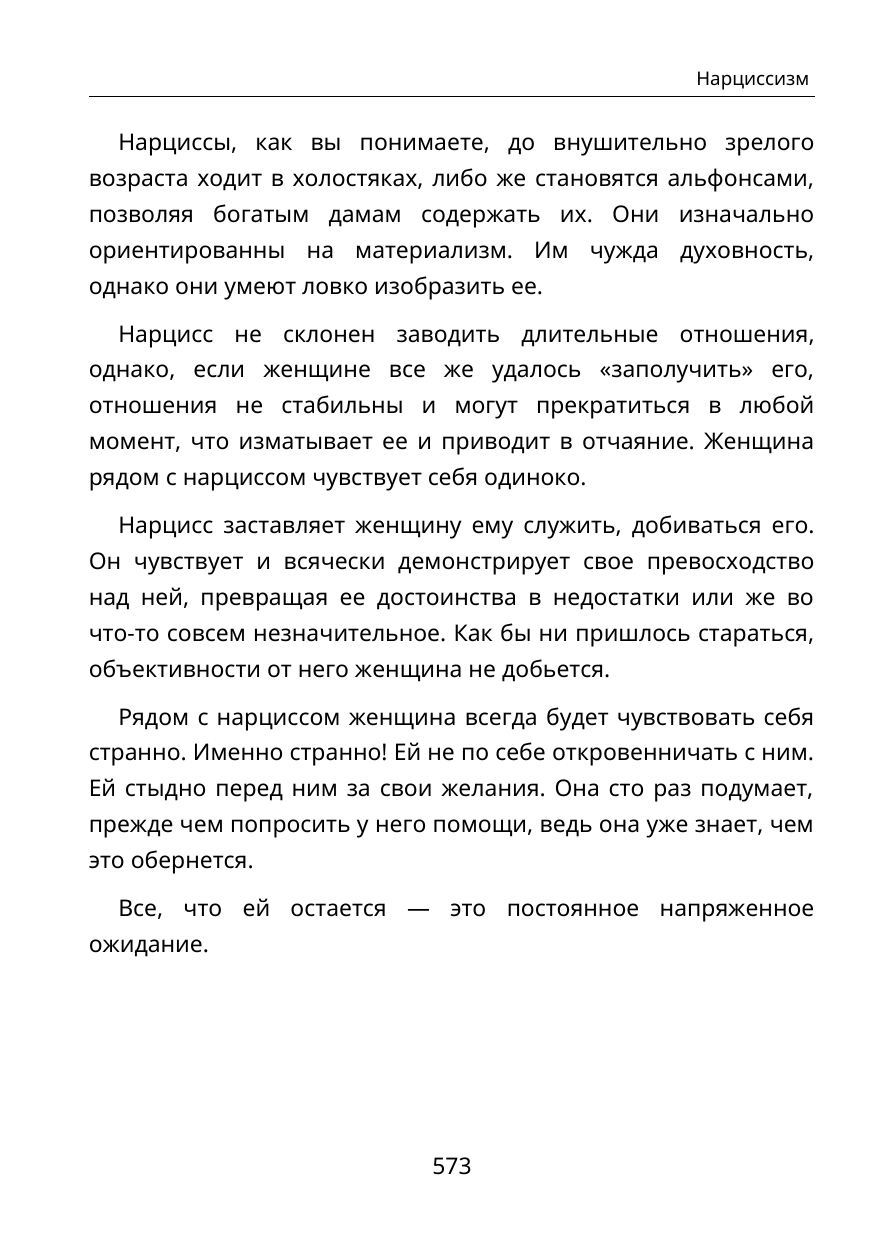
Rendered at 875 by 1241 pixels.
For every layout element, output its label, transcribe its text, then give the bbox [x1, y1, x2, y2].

text Нарциссы, как вы понимаете, до внушительно зрелого возраста ходит в холостяках, либо же становятся альфонсами, позволяя богатым дамам содержать их. Они изначально ориентированны на материализм. Им чужда духовность, однако они умеют ловко изобразить ее. [88, 126, 815, 301]
text Нарцисс заставляет женщину ему служить, добиваться его. Он чувствует и всячески демонстрирует свое превосходство над ней, превращая ее достоинства в недостатки или же во что-то совсем незначительное. Как бы ни пришлось стараться, объективности от него женщина не добьется. [88, 509, 815, 684]
text Рядом с нарциссом женщина всегда будет чувствовать себя странно. Именно странно! Ей не по себе откровенничать с ним. Ей стыдно перед ним за свои желания. Она сто раз подумает, прежде чем попросить у него помощи, ведь она уже знает, чем это обернется. [88, 700, 815, 875]
text Нарцисс не склонен заводить длительные отношения, однако, если женщине все же удалось «заполучить» его, отношения не стабильны и могут прекратиться в любой момент, что изматывает ее и приводит в отчаяние. Женщина рядом с нарциссом чувствует себя одиноко. [88, 317, 815, 492]
text Все, что ей остается — это постоянное напряженное ожидание. [88, 892, 815, 959]
